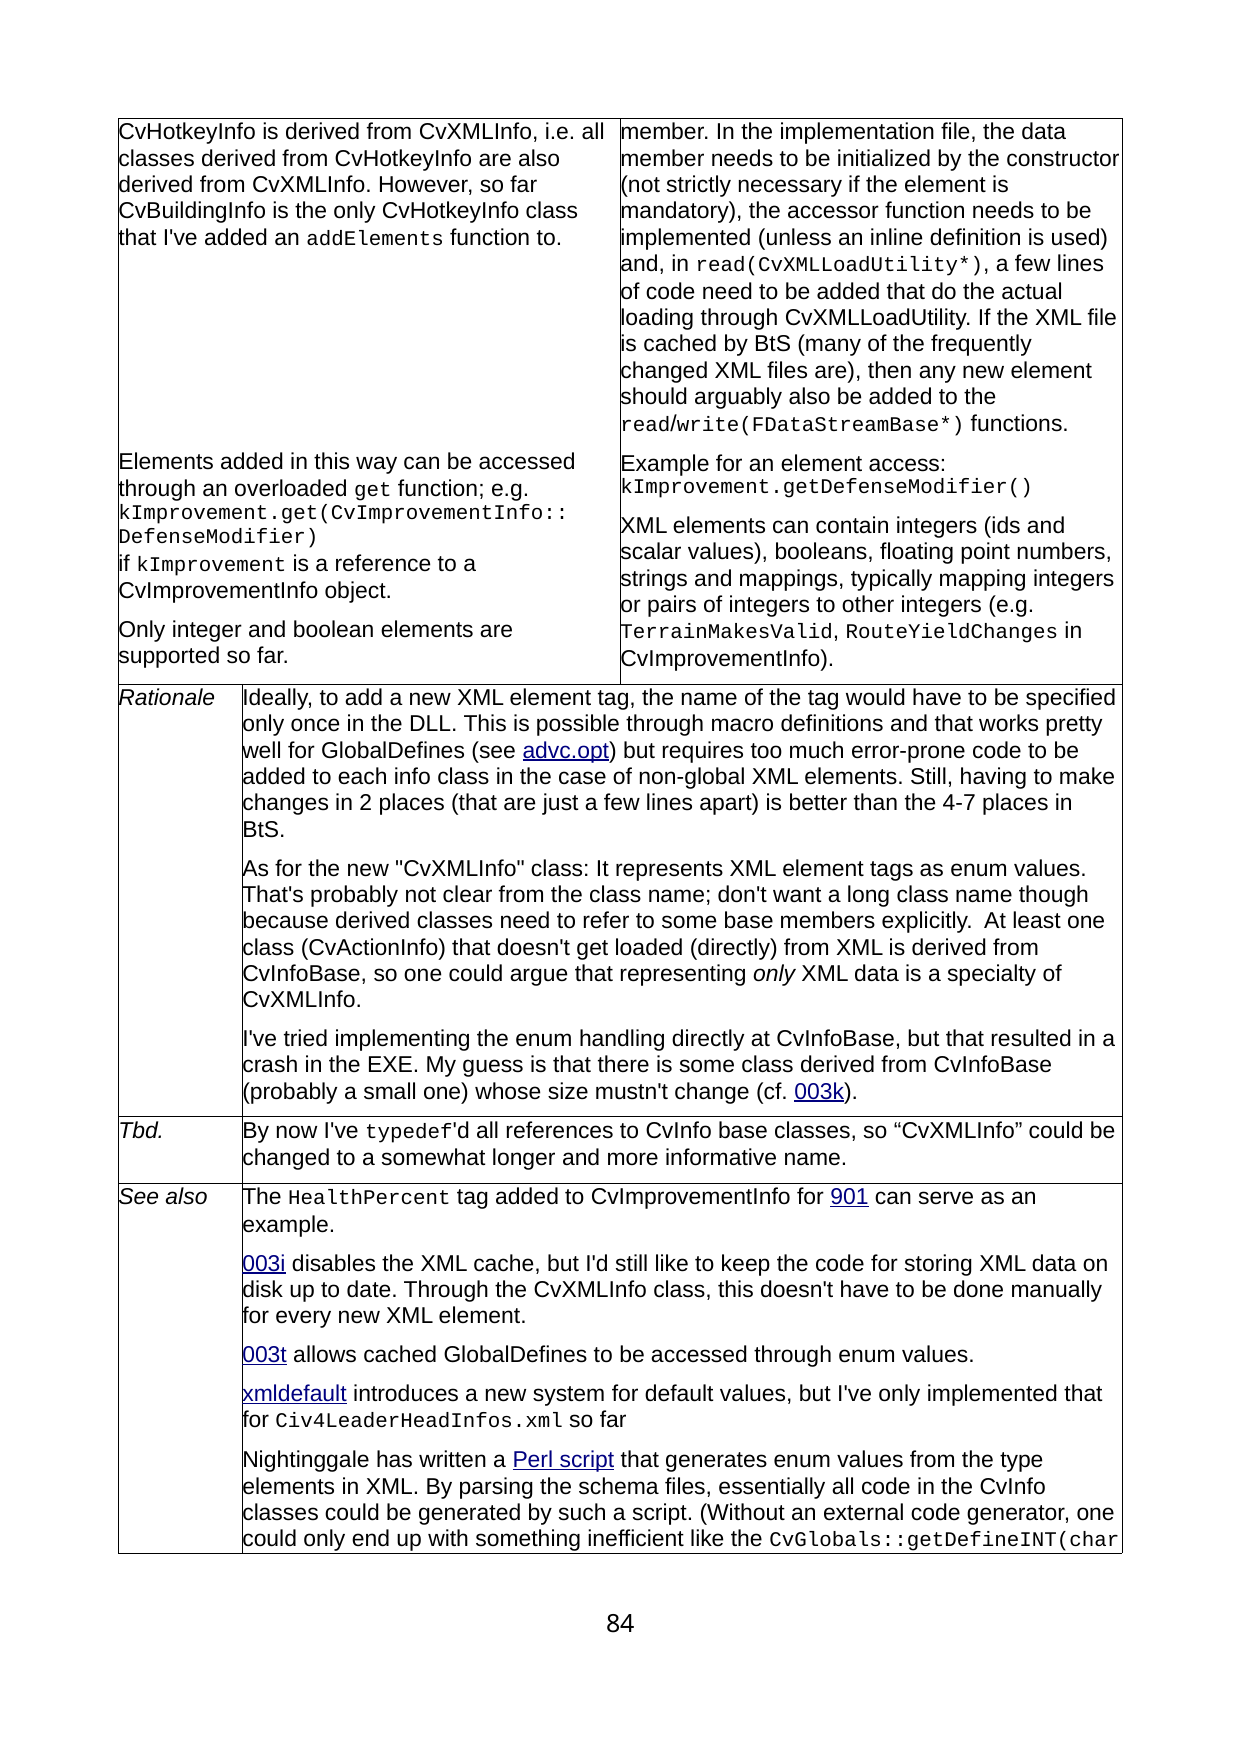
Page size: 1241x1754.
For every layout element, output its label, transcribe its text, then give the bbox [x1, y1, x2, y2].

table_cell Tbd. [119, 1117, 242, 1183]
table_cell Rationale [119, 685, 242, 1116]
table_cell member. In the implementation file, the data member needs to be initialized by the constructor (not strictly necessary if the element is mandatory), the accessor function needs to be implemented (unless an inline definition is used) and, in read(CvXMLLoadUtility*), a few lines of code need to be added that do the actual loading through CvXMLLoadUtility. If the XML file is cached by BtS (many of the frequently changed XML files are), then any new element should arguably also be added to the read/write(FDataStreamBase*) functions. Example for an element access: kImprovement.getDefenseModifier() XML elements can contain integers (ids and scalar values), booleans, floating point numbers, strings and mappings, typically mapping integers or pairs of integers to other integers (e.g. TerrainMakesValid, RouteYieldChanges in CvImprovementInfo). [621, 119, 1122, 684]
table_cell See also [119, 1184, 242, 1553]
table_cell The HealthPercent tag added to CvImprovementInfo for 901 can serve as an example. 003i disables the XML cache, but I'd still like to keep the code for storing XML data on disk up to date. Through the CvXMLInfo class, this doesn't have to be done manually for every new XML element. 003t allows cached GlobalDefines to be accessed through enum values. xmldefault introduces a new system for default values, but I've only implemented that for Civ4LeaderHeadInfos.xml so far Nightinggale has written a Perl script that generates enum values from the type elements in XML. By parsing the schema files, essentially all code in the CvInfo classes could be generated by such a script. (Without an external code generator, one could only end up with something inefficient like the CvGlobals::getDefineINT(char [243, 1184, 1122, 1553]
table_cell By now I've typedef'd all references to CvInfo base classes, so “CvXMLInfo” could be changed to a somewhat longer and more informative name. [243, 1117, 1122, 1183]
table_cell Ideally, to add a new XML element tag, the name of the tag would have to be specified only once in the DLL. This is possible through macro definitions and that works pretty well for GlobalDefines (see advc.opt) but requires too much error-prone code to be added to each info class in the case of non-global XML elements. Still, having to make changes in 2 places (that are just a few lines apart) is better than the 4-7 places in BtS. As for the new "CvXMLInfo" class: It represents XML element tags as enum values. That's probably not clear from the class name; don't want a long class name though because derived classes need to refer to some base members explicitly. At least one class (CvActionInfo) that doesn't get loaded (directly) from XML is derived from CvInfoBase, so one could argue that representing only XML data is a specialty of CvXMLInfo. I've tried implementing the enum handling directly at CvInfoBase, but that resulted in a crash in the EXE. My guess is that there is some class derived from CvInfoBase (probably a small one) whose size mustn't change (cf. 003k). [243, 685, 1122, 1116]
table_cell CvHotkeyInfo is derived from CvXMLInfo, i.e. all classes derived from CvHotkeyInfo are also derived from CvXMLInfo. However, so far CvBuildingInfo is the only CvHotkeyInfo class that I've added an addElements function to. Elements added in this way can be accessed through an overloaded get function; e.g. kImprovement.get(CvImprovementInfo:: DefenseModifier) if kImprovement is a reference to a CvImprovementInfo object. Only integer and boolean elements are supported so far. [119, 119, 620, 684]
